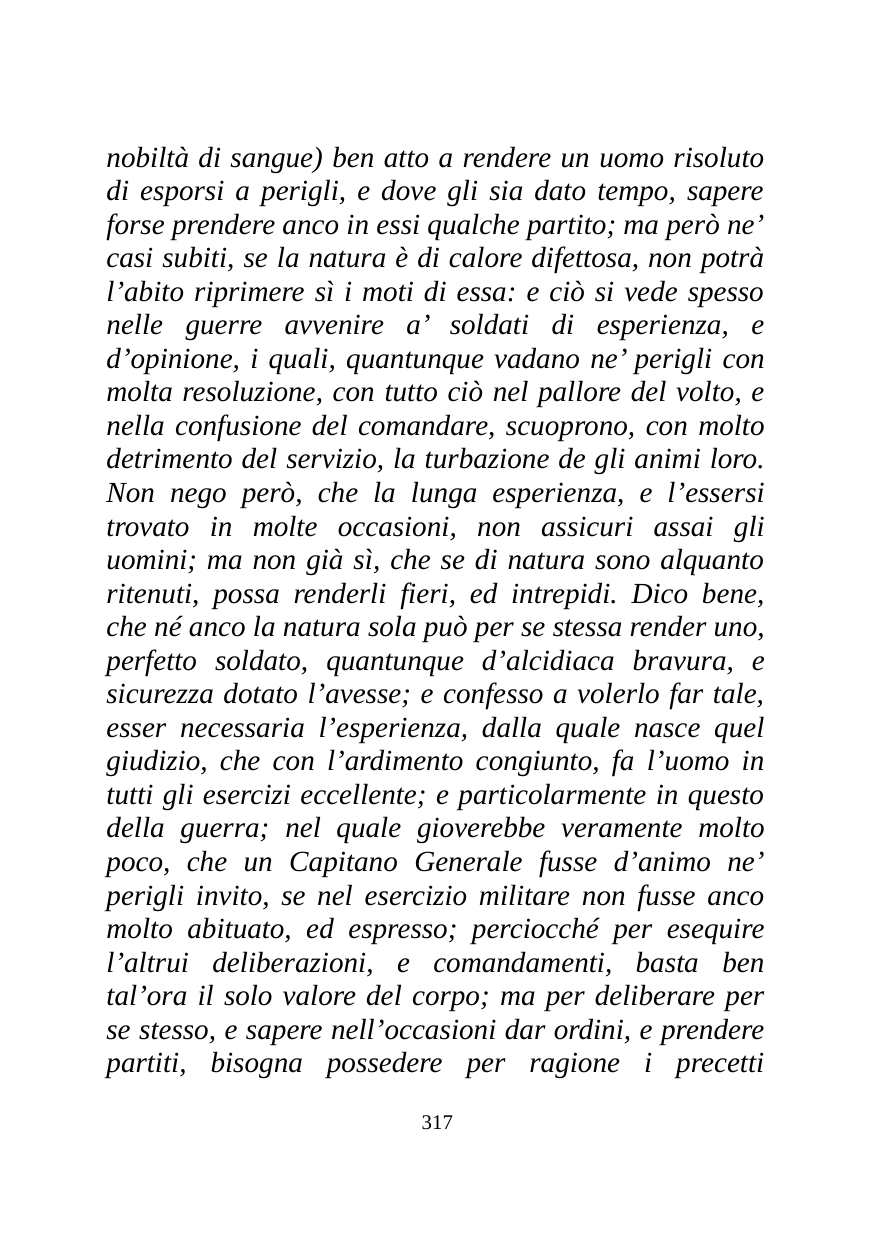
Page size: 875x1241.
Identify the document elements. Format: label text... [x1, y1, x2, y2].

text nobiltà di sangue) ben atto a rendere un uomo risoluto di esporsi a perigli, e dove gli sia dato tempo, sapere forse prendere anco in essi qualche partito; ma però ne’ casi subiti, se la natura è di calore difettosa, non potrà l’abito riprimere sì i moti di essa: e ciò si vede spesso nelle guerre avvenire a’ soldati di esperienza, e d’opinione, i quali, quantunque vadano ne’ perigli con molta resoluzione, con tutto ciò nel pallore del volto, e nella confusione del comandare, scuoprono, con molto detrimento del servizio, la turbazione de gli animi loro. Non nego però, che la lunga esperienza, e l’essersi trovato in molte occasioni, non assicuri assai gli uomini; ma non già sì, che se di natura sono alquanto ritenuti, possa renderli fieri, ed intrepidi. Dico bene, che né anco la natura sola può per se stessa render uno, perfetto soldato, quantunque d’alcidiaca bravura, e sicurezza dotato l’avesse; e confesso a volerlo far tale, esser necessaria l’esperienza, dalla quale nasce quel giudizio, che con l’ardimento congiunto, fa l’uomo in tutti gli esercizi eccellente; e particolarmente in questo della guerra; nel quale gioverebbe veramente molto poco, che un Capitano Generale fusse d’animo ne’ perigli invito, se nel esercizio militare non fusse anco molto abituato, ed espresso; perciocché per esequire l’altrui deliberazioni, e comandamenti, basta ben tal’ora il solo valore del corpo; ma per deliberare per se stesso, e sapere nell’occasioni dar ordini, e prendere partiti, bisogna possedere per ragione i precetti [106, 140, 768, 1079]
